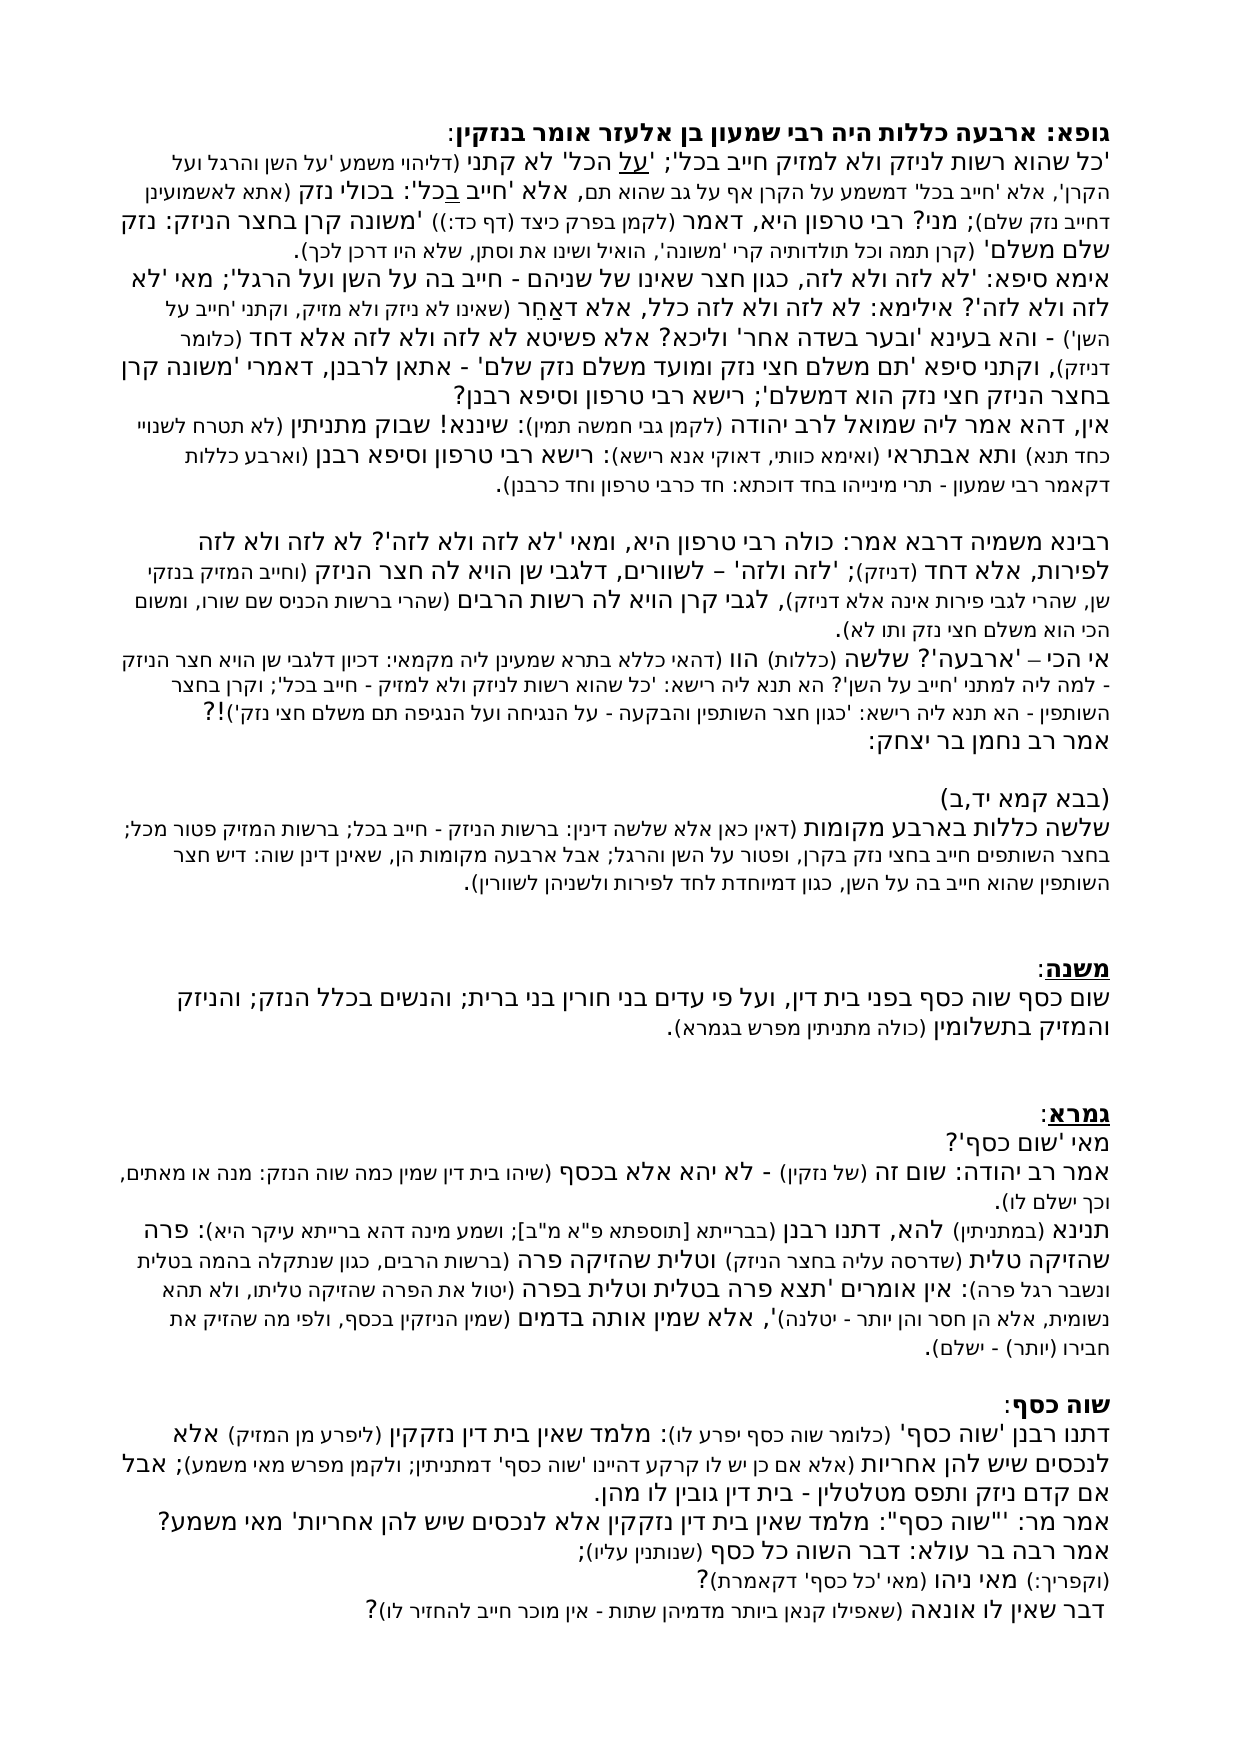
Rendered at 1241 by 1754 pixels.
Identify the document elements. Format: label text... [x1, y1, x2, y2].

text אמר רב יהודה: שום זה (של נזקין) - לא יהא אלא בכסף (שיהו בית דין שמין כמה שוה הנזק: מנה או מאתים, וכך ישלם לו). [118, 1157, 1110, 1216]
text אי הכי – 'ארבעה'? שלשה (כללות) הוו (דהאי כללא בתרא שמעינן ליה מקמאי: דכיון דלגבי שן הויא חצר הניזק - למה ליה למתני 'חייב על השן'? הא תנא ליה רישא: 'כל שהוא רשות לניזק ולא למזיק - חייב בכל'; וקרן בחצר השותפין - הא תנא ליה רישא: 'כגון חצר השותפין והבקעה - על הנגיחה ועל הנגיפה תם משלם חצי נזק')!? [118, 644, 1110, 727]
text גופא: ארבעה כללות היה רבי שמעון בן אלעזר אומר בנזקין: [118, 118, 1110, 147]
text שוה כסף: [118, 1391, 1110, 1420]
text דתנו רבנן 'שוה כסף' (כלומר שוה כסף יפרע לו): מלמד שאין בית דין נזקקין (ליפרע מן המזיק) אלא לנכסים שיש להן אחריות (אלא אם כן יש לו קרקע דהיינו 'שוה כסף' דמתניתין; ולקמן מפרש מאי משמע); אבל אם קדם ניזק ותפס מטלטלין - בית דין גובין לו מהן. [118, 1420, 1110, 1507]
text אמר רב נחמן בר יצחק: [118, 727, 1110, 756]
text רבינא משמיה דרבא אמר: כולה רבי טרפון היא, ומאי 'לא לזה ולא לזה'? לא לזה ולא לזה לפירות, אלא דחד (דניזק); 'לזה ולזה' – לשוורים, דלגבי שן הויא לה חצר הניזק (וחייב המזיק בנזקי שן, שהרי לגבי פירות אינה אלא דניזק), לגבי קרן הויא לה רשות הרבים (שהרי ברשות הכניס שם שורו, ומשום הכי הוא משלם חצי נזק ותו לא). [118, 527, 1110, 644]
text משנה: [118, 954, 1110, 983]
text אמר רבה בר עולא: דבר השוה כל כסף (שנותנין עליו); [118, 1537, 1110, 1566]
text אמר מר: '"שוה כסף": מלמד שאין בית דין נזקקין אלא לנכסים שיש להן אחריות' מאי משמע? [118, 1507, 1110, 1537]
text שום כסף שוה כסף בפני בית דין, ועל פי עדים בני חורין בני ברית; והנשים בכלל הנזק; והניזק והמזיק בתשלומין (כולה מתניתין מפרש בגמרא). [118, 983, 1110, 1041]
text (וקפריך:) מאי ניהו (מאי 'כל כסף' דקאמרת)? [118, 1566, 1110, 1595]
text (בבא קמא יד,ב) [118, 784, 1110, 814]
text 'כל שהוא רשות לניזק ולא למזיק חייב בכל'; 'על הכל' לא קתני (דליהוי משמע 'על השן והרגל ועל הקרן', אלא 'חייב בכל' דמשמע על הקרן אף על גב שהוא תם, אלא 'חייב בכל': בכולי נזק (אתא לאשמועינן דחייב נזק שלם); מני? רבי טרפון היא, דאמר (לקמן בפרק כיצד (דף כד:)) 'משונה קרן בחצר הניזק: נזק שלם משלם' (קרן תמה וכל תולדותיה קרי 'משונה', הואיל ושינו את וסתן, שלא היו דרכן לכך). [118, 147, 1110, 264]
text אימא סיפא: 'לא לזה ולא לזה, כגון חצר שאינו של שניהם - חייב בה על השן ועל הרגל'; מאי 'לא לזה ולא לזה'? אילימא: לא לזה ולא לזה כלל, אלא דאַחֵר (שאינו לא ניזק ולא מזיק, וקתני 'חייב על השן') - והא בעינא 'ובער בשדה אחר' וליכא? אלא פשיטא לא לזה ולא לזה אלא דחד (כלומר דניזק), וקתני סיפא 'תם משלם חצי נזק ומועד משלם נזק שלם' - אתאן לרבנן, דאמרי 'משונה קרן בחצר הניזק חצי נזק הוא דמשלם'; רישא רבי טרפון וסיפא רבנן? [118, 264, 1110, 411]
text שלשה כללות בארבע מקומות (דאין כאן אלא שלשה דינין: ברשות הניזק - חייב בכל; ברשות המזיק פטור מכל; בחצר השותפים חייב בחצי נזק בקרן, ופטור על השן והרגל; אבל ארבעה מקומות הן, שאינן דינן שוה: דיש חצר השותפין שהוא חייב בה על השן, כגון דמיוחדת לחד לפירות ולשניהן לשוורין). [118, 814, 1110, 896]
text מאי 'שום כסף'? [118, 1128, 1110, 1157]
text אין, דהא אמר ליה שמואל לרב יהודה (לקמן גבי חמשה תמין): שיננא! שבוק מתניתין (לא תטרח לשנויי כחד תנא) ותא אבתראי (ואימא כוותי, דאוקי אנא רישא): רישא רבי טרפון וסיפא רבנן (וארבע כללות דקאמר רבי שמעון - תרי מינייהו בחד דוכתא: חד כרבי טרפון וחד כרבנן). [118, 411, 1110, 498]
text דבר שאין לו אונאה (שאפילו קנאן ביותר מדמיהן שתות - אין מוכר חייב להחזיר לו)? [118, 1595, 1110, 1624]
text גמרא: [118, 1099, 1110, 1128]
text תנינא (במתניתין) להא, דתנו רבנן (בברייתא [תוספתא פ"א מ"ב]; ושמע מינה דהא ברייתא עיקר היא): פרה שהזיקה טלית (שדרסה עליה בחצר הניזק) וטלית שהזיקה פרה (ברשות הרבים, כגון שנתקלה בהמה בטלית ונשבר רגל פרה): אין אומרים 'תצא פרה בטלית וטלית בפרה (יטול את הפרה שהזיקה טליתו, ולא תהא נשומית, אלא הן חסר והן יותר - יטלנה)', אלא שמין אותה בדמים (שמין הניזקין בכסף, ולפי מה שהזיק את חבירו (יותר) - ישלם). [118, 1216, 1110, 1362]
